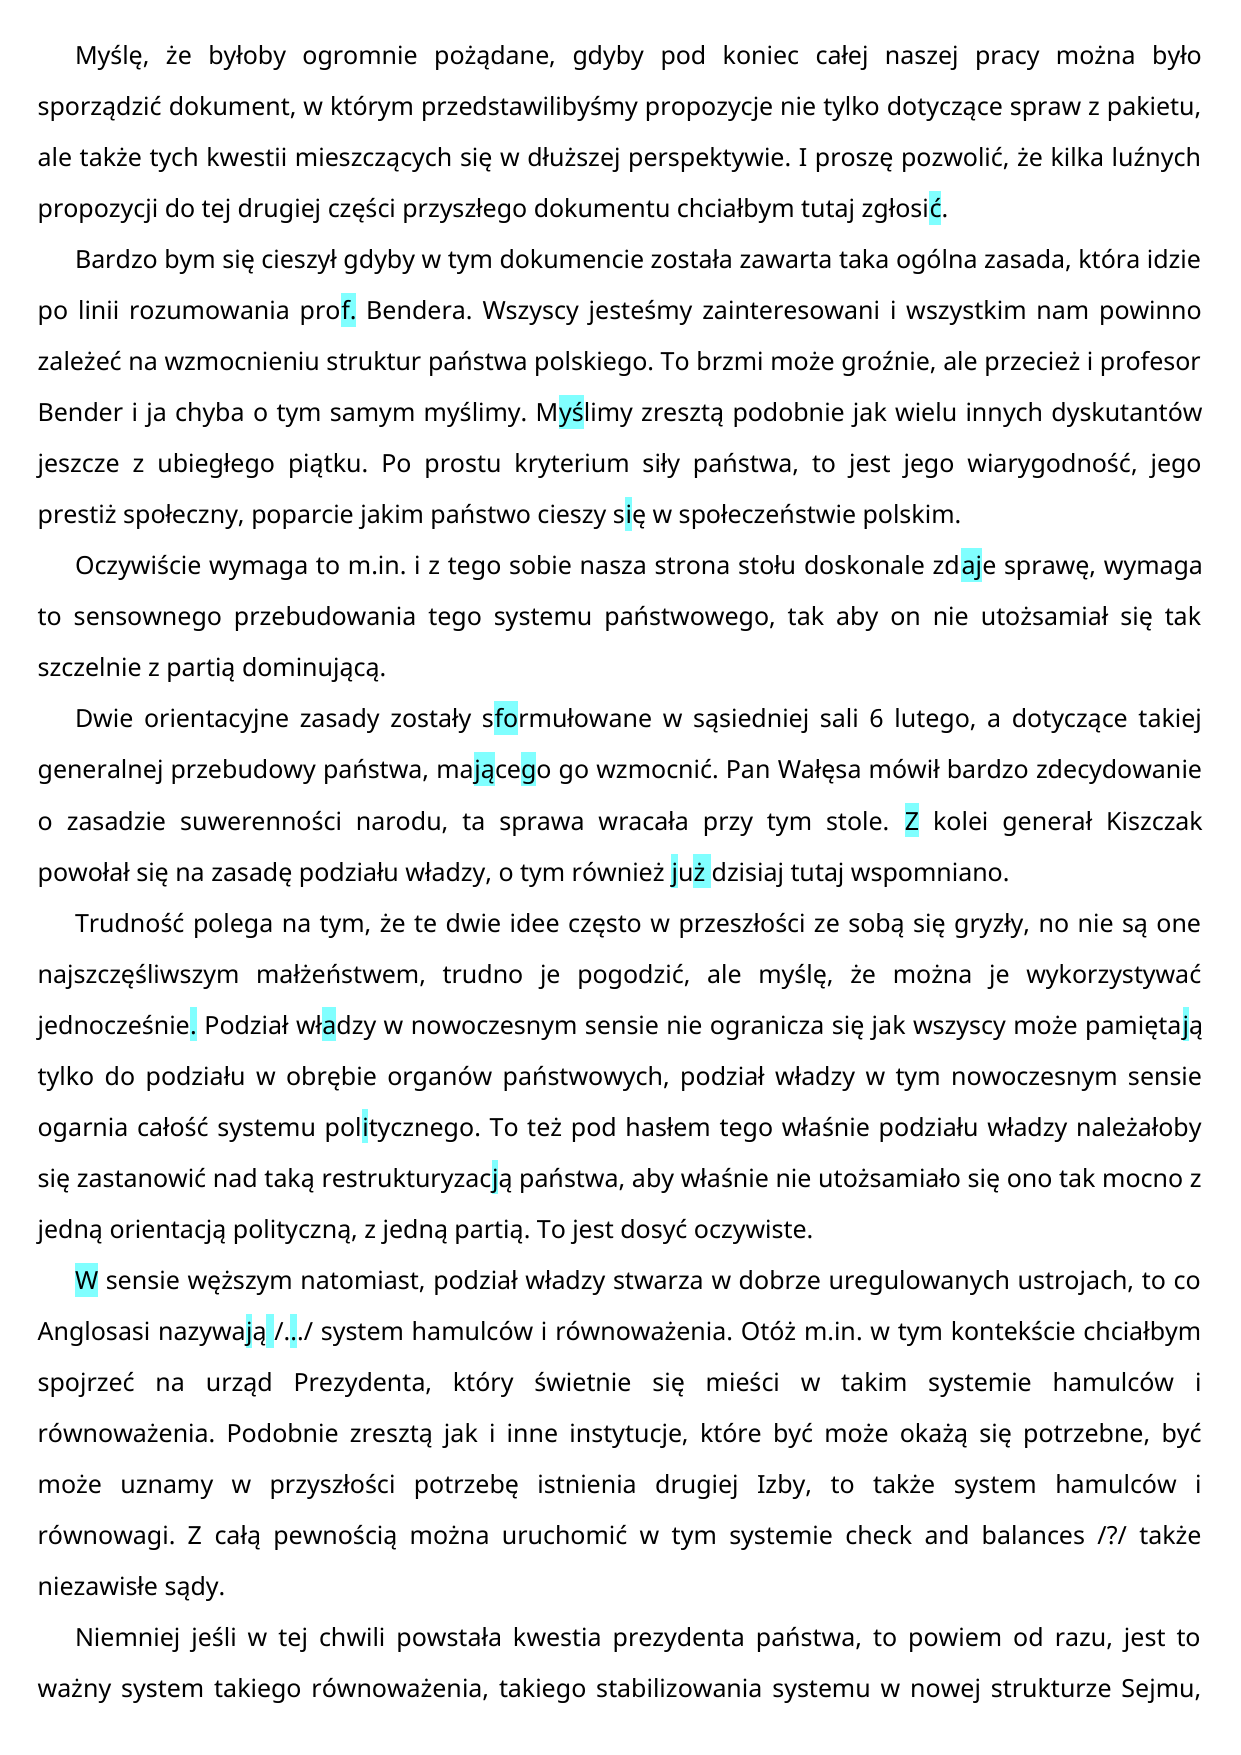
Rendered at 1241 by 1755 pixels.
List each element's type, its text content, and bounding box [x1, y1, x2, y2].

text Oczywiście wymaga to m.in. i z tego sobie nasza strona stołu doskonale zdaje sprawę, wymaga to sensownego przebudowania tego systemu państwowego, tak aby on nie utożsamiał się tak szczelnie z partią dominującą. [37, 548, 1203, 684]
text Dwie orientacyjne zasady zostały sformułowane w sąsiedniej sali 6 lutego, a dotyczące takiej generalnej przebudowy państwa, mającego go wzmocnić. Pan Wałęsa mówił bardzo zdecydowanie o zasadzie suwerenności narodu, ta sprawa wracała przy tym stole. Z kolei generał Kiszczak powołał się na zasadę podziału władzy, o tym również już dzisiaj tutaj wspomniano. [37, 701, 1203, 888]
text W sensie węższym natomiast, podział władzy stwarza w dobrze uregulowanych ustrojach, to co Anglosasi nazywają /.../ system hamulców i równoważenia. Otóż m.in. w tym kontekście chciałbym spojrzeć na urząd Prezydenta, który świetnie się mieści w takim systemie hamulców i równoważenia. Podobnie zresztą jak i inne instytucje, które być może okażą się potrzebne, być może uznamy w przyszłości potrzebę istnienia drugiej Izby, to także system hamulców i równowagi. Z całą pewnością można uruchomić w tym systemie check and balances /?/ także niezawisłe sądy. [37, 1262, 1203, 1603]
text Myślę, że byłoby ogromnie pożądane, gdyby pod koniec całej naszej pracy można było sporządzić dokument, w którym przedstawilibyśmy propozycje nie tylko dotyczące spraw z pakietu, ale także tych kwestii mieszczących się w dłuższej perspektywie. I proszę pozwolić, że kilka luźnych propozycji do tej drugiej części przyszłego dokumentu chciałbym tutaj zgłosić. [37, 37, 1203, 225]
text Bardzo bym się cieszył gdyby w tym dokumencie została zawarta taka ogólna zasada, która idzie po linii rozumowania prof. Bendera. Wszyscy jesteśmy zainteresowani i wszystkim nam powinno zależeć na wzmocnieniu struktur państwa polskiego. To brzmi może groźnie, ale przecież i profesor Bender i ja chyba o tym samym myślimy. Myślimy zresztą podobnie jak wielu innych dyskutantów jeszcze z ubiegłego piątku. Po prostu kryterium siły państwa, to jest jego wiarygodność, jego prestiż społeczny, poparcie jakim państwo cieszy się w społeczeństwie polskim. [37, 242, 1203, 531]
text Niemniej jeśli w tej chwili powstała kwestia prezydenta państwa, to powiem od razu, jest to ważny system takiego równoważenia, takiego stabilizowania systemu w nowej strukturze Sejmu, [37, 1620, 1203, 1705]
text Trudność polega na tym, że te dwie idee często w przeszłości ze sobą się gryzły, no nie są one najszczęśliwszym małżeństwem, trudno je pogodzić, ale myślę, że można je wykorzystywać jednocześnie. Podział władzy w nowoczesnym sensie nie ogranicza się jak wszyscy może pamiętają tylko do podziału w obrębie organów państwowych, podział władzy w tym nowoczesnym sensie ogarnia całość systemu politycznego. To też pod hasłem tego właśnie podziału władzy należałoby się zastanowić nad taką restrukturyzacją państwa, aby właśnie nie utożsamiało się ono tak mocno z jedną orientacją polityczną, z jedną partią. To jest dosyć oczywiste. [37, 905, 1203, 1246]
